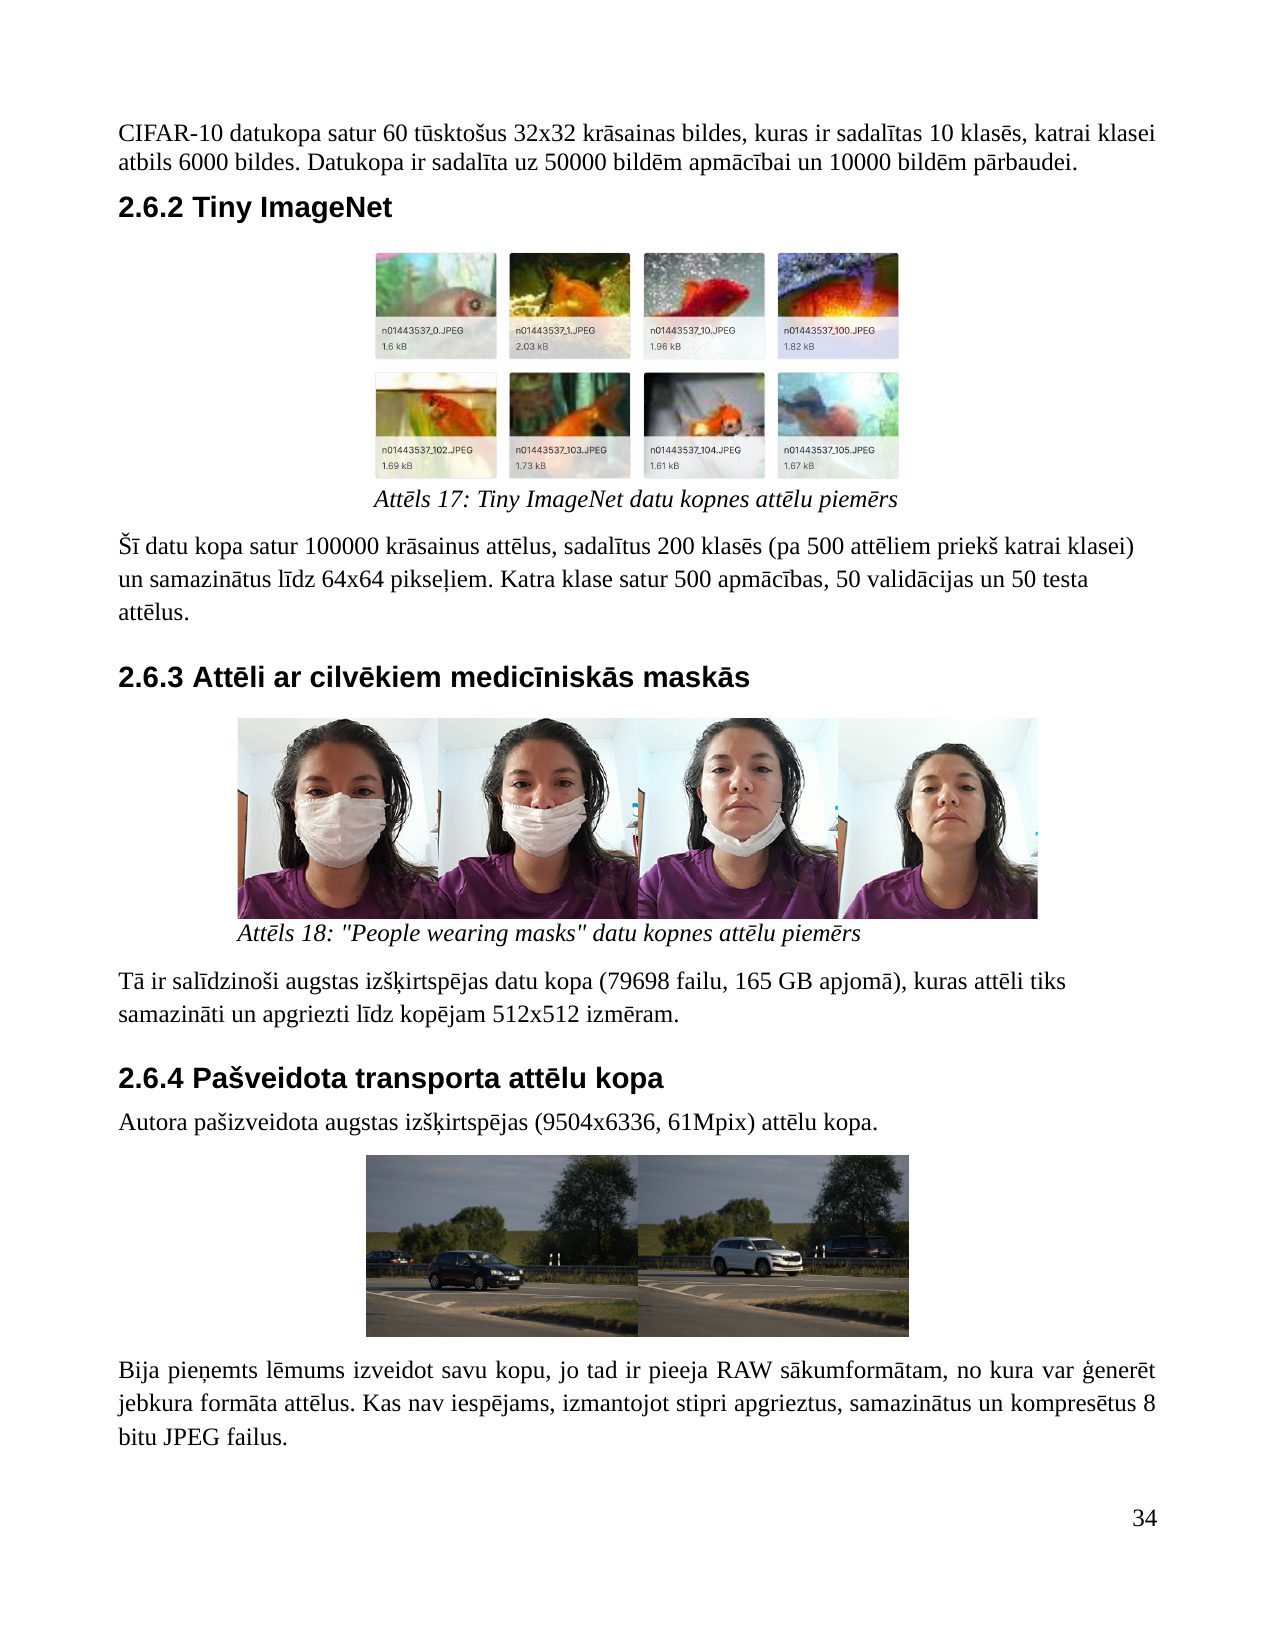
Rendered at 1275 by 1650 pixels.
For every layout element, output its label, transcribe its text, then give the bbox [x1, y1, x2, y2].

text Attēls 18: "People wearing masks" datu kopnes attēlu piemērs [237, 919, 1037, 947]
picture [373, 248, 902, 484]
text Autora pašizveidota augstas izšķirtspējas (9504x6336, 61Mpix) attēlu kopa. [118, 1107, 1157, 1136]
subtitle Attēli ar cilvēkiem medicīniskās maskās [118, 659, 1157, 693]
picture [366, 1155, 909, 1337]
text Šī datu kopa satur 100000 krāsainus attēlus, sadalītus 200 klasēs (pa 500 attēliem priekš katrai klasei) un samazinātus līdz 64x64 pikseļiem. Katra klase satur 500 apmācības, 50 validācijas un 50 testa attēlus. [118, 531, 1157, 626]
text CIFAR-10 datukopa satur 60 tūsktošus 32x32 krāsainas bildes, kuras ir sadalītas 10 klasēs, katrai klasei atbils 6000 bildes. Datukopa ir sadalīta uz 50000 bildēm apmācībai un 10000 bildēm pārbaudei. [118, 118, 1157, 176]
text Tā ir salīdzinoši augstas izšķirtspējas datu kopa (79698 failu, 165 GB apjomā), kuras attēli tiks samazināti un apgriezti līdz kopējam 512x512 izmēram. [118, 966, 1157, 1028]
text Bija pieņemts lēmums izveidot savu kopu, jo tad ir pieeja RAW sākumformātam, no kura var ģenerēt jebkura formāta attēlus. Kas nav iespējams, izmantojot stipri apgrieztus, samazinātus un kompresētus 8 bitu JPEG failus. [118, 1356, 1157, 1450]
text Attēls 17: Tiny ImageNet datu kopnes attēlu piemērs [374, 484, 901, 512]
subtitle Tiny ImageNet [118, 190, 1157, 224]
picture [237, 718, 1038, 919]
subtitle Pašveidota transporta attēlu kopa [118, 1061, 1157, 1095]
